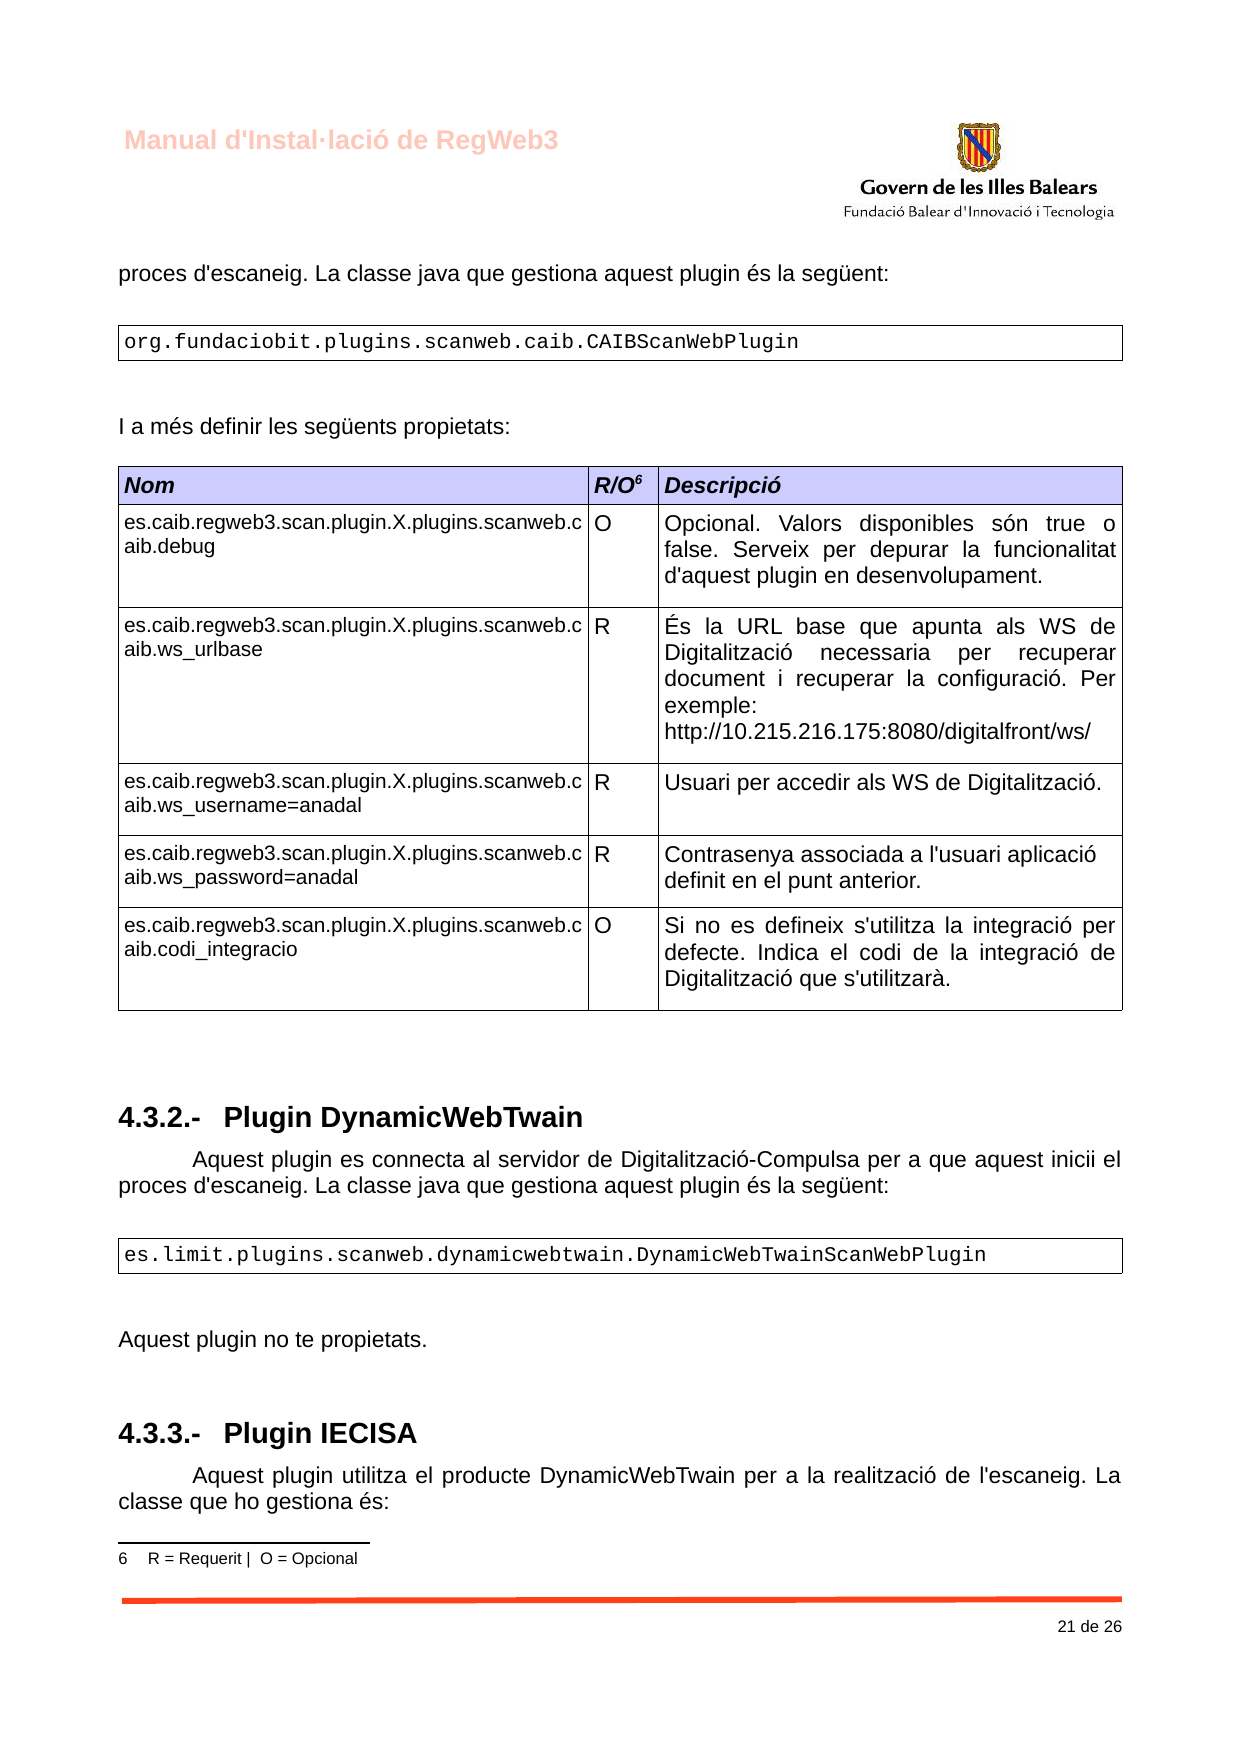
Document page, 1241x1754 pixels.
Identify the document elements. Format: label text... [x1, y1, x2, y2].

table_cell És la URL base que apunta als WS de Digitalització necessaria per recuperar document i recuperar la configuració. Per exemple: http://10.215.216.175:8080/digitalfront/ws/ [659, 608, 1122, 763]
table_cell Usuari per accedir als WS de Digitalització. [659, 764, 1122, 835]
table_cell R [589, 608, 658, 763]
table_cell es.caib.regweb3.scan.plugin.X.plugins.scanweb.caib.debug [119, 505, 588, 607]
table_header Descripció [659, 467, 1122, 504]
text proces d'escaneig. La classe java que gestiona aquest plugin és la següent: [118, 260, 1122, 286]
text I a més definir les següents propietats: [118, 413, 1122, 439]
table_cell O [589, 505, 658, 607]
table_cell es.caib.regweb3.scan.plugin.X.plugins.scanweb.caib.ws_password=anadal [119, 836, 588, 907]
table_header es.limit.plugins.scanweb.dynamicwebtwain.DynamicWebTwainScanWebPlugin [119, 1239, 1122, 1273]
table_cell es.caib.regweb3.scan.plugin.X.plugins.scanweb.caib.ws_urlbase [119, 608, 588, 763]
text Aquest plugin utilitza el producte DynamicWebTwain per a la realització de l'escaneig. La classe que ho gestiona és: [118, 1462, 1122, 1515]
table_cell es.caib.regweb3.scan.plugin.X.plugins.scanweb.caib.codi_integracio [119, 908, 588, 1010]
table_cell es.caib.regweb3.scan.plugin.X.plugins.scanweb.caib.ws_username=anadal [119, 764, 588, 835]
table_cell R [589, 764, 658, 835]
table_cell Opcional. Valors disponibles són true o false. Serveix per depurar la funcionalitat d'aquest plugin en desenvolupament. [659, 505, 1122, 607]
table_cell Si no es defineix s'utilitza la integració per defecte. Indica el codi de la integració de Digitalització que s'utilitzarà. [659, 908, 1122, 1010]
table_header org.fundaciobit.plugins.scanweb.caib.CAIBScanWebPlugin [119, 326, 1122, 360]
subtitle Plugin DynamicWebTwain [118, 1100, 1122, 1134]
table_cell O [589, 908, 658, 1010]
table_cell Contrasenya associada a l'usuari aplicació definit en el punt anterior. [659, 836, 1122, 907]
text Aquest plugin es connecta al servidor de Digitalització-Compulsa per a que aquest inicii el proces d'escaneig. La classe java que gestiona aquest plugin és la següent: [118, 1146, 1122, 1199]
table_header Nom [119, 467, 588, 504]
picture [840, 123, 1117, 220]
table_header R/O [589, 467, 658, 504]
table_cell R [589, 836, 658, 907]
text Aquest plugin no te propietats. [118, 1326, 1122, 1352]
subtitle Plugin IECISA [118, 1416, 1122, 1449]
